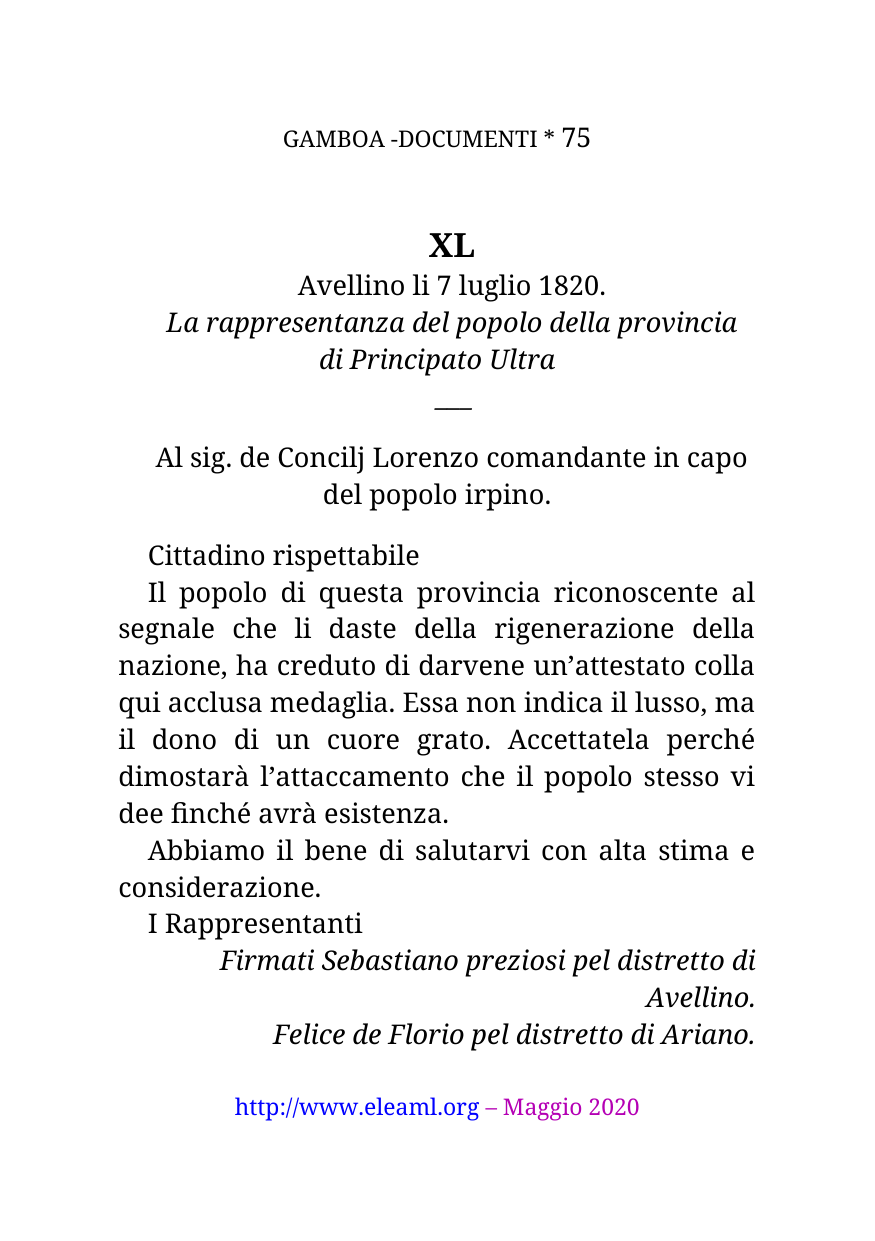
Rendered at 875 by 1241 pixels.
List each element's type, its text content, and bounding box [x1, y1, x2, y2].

text Al sig. de Concilj Lorenzo comandante in capo del popolo irpino. [118, 438, 756, 512]
text I Rappresentanti [118, 905, 756, 942]
text XL [118, 221, 756, 267]
text Avellino li 7 luglio 1820. [118, 267, 756, 304]
text Abbiamo il bene di salutarvi con alta stima e considerazione. [118, 831, 756, 905]
text ___ [118, 377, 756, 414]
text La rappresentanza del popolo della provincia di Principato Ultra [118, 304, 756, 377]
text Felice de Florio pel distretto di Ariano. [118, 1016, 756, 1052]
text Il popolo di questa provincia riconoscente al segnale che li daste della rigenerazione della nazione, ha creduto di darvene un’attestato colla qui acclusa medaglia. Essa non indica il lusso, ma il dono di un cuore grato. Accettatela perché dimostarà l’attaccamento che il popolo stesso vi dee finché avrà esistenza. [118, 573, 756, 831]
text Firmati Sebastiano preziosi pel distretto di Avellino. [118, 942, 756, 1016]
text Cittadino rispettabile [118, 536, 756, 573]
